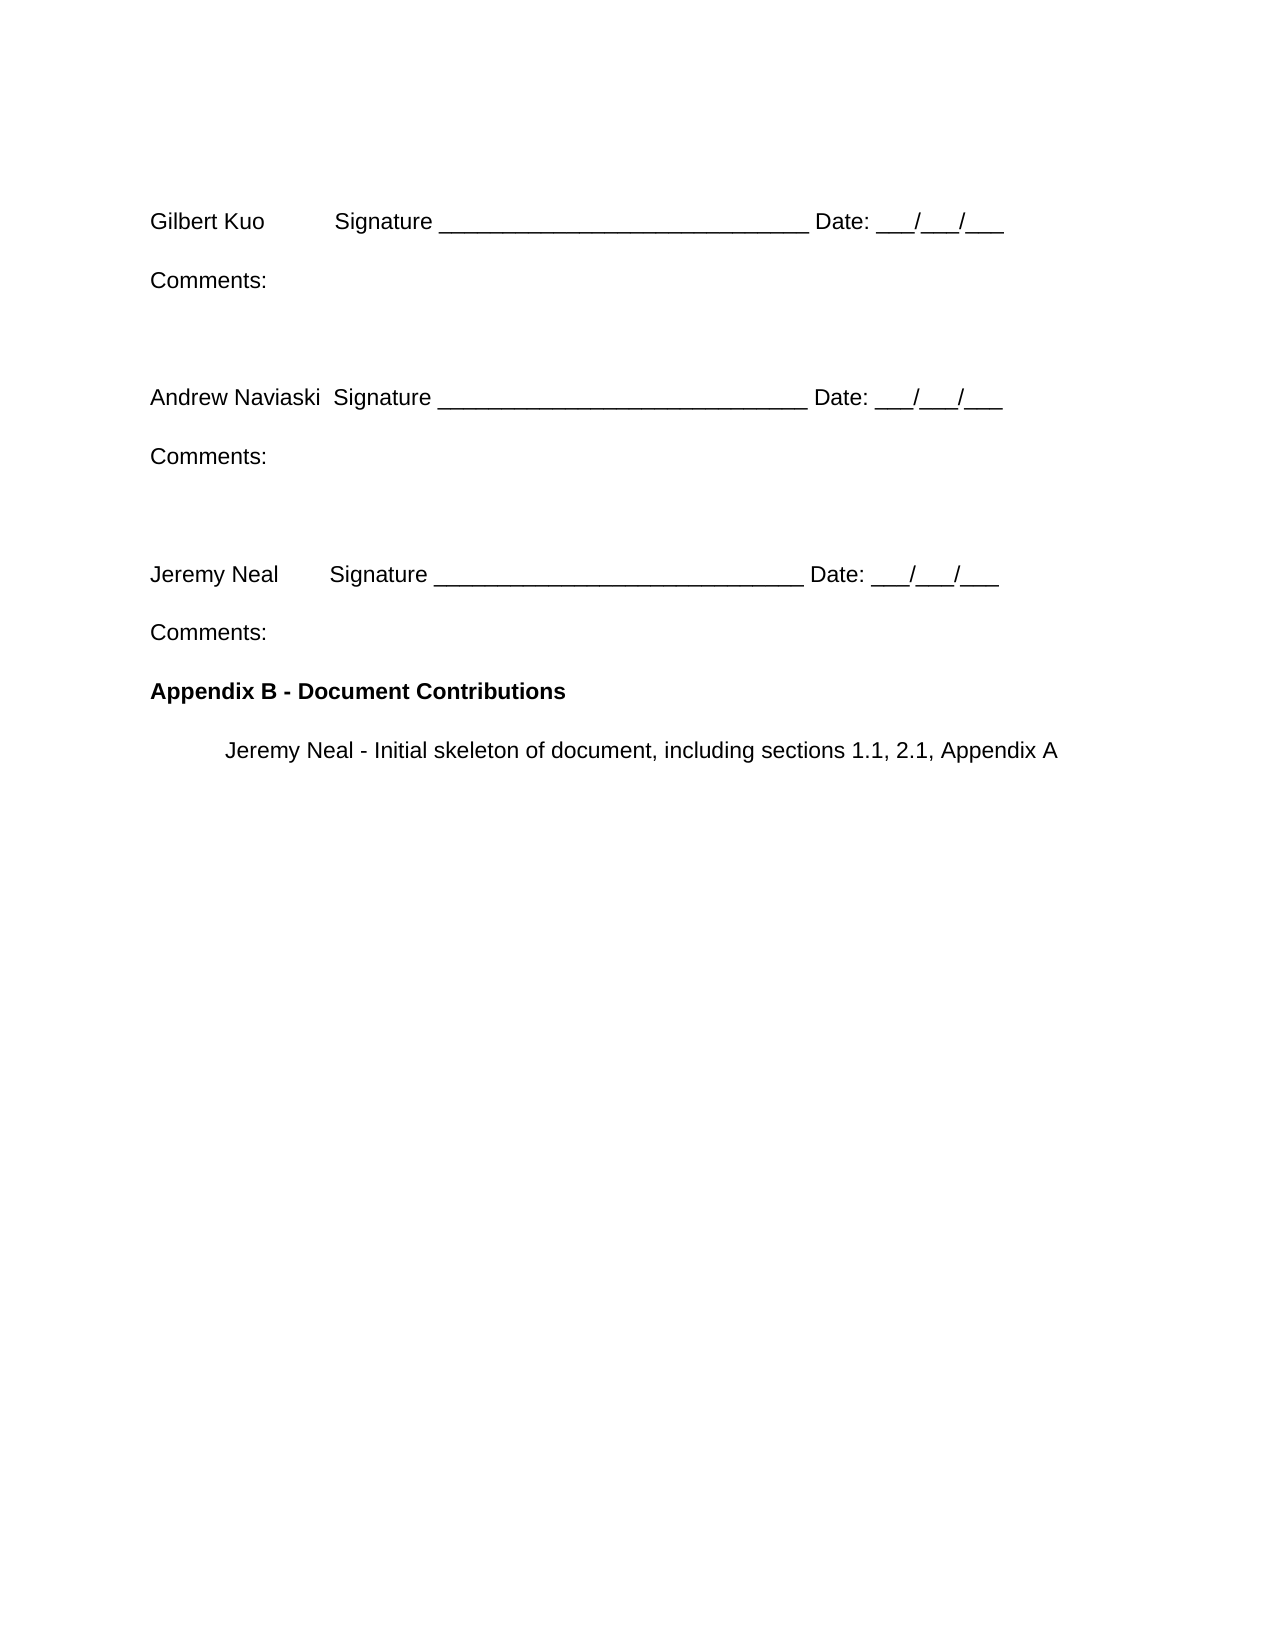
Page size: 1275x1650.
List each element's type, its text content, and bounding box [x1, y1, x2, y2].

text Appendix B - Document Contributions [150, 679, 1125, 704]
text Jeremy Neal Signature _____________________________ Date: ___/___/___ [150, 561, 1125, 587]
text Andrew Naviaski Signature _____________________________ Date: ___/___/___ [150, 385, 1125, 411]
text Comments: [150, 444, 1125, 469]
text Gilbert Kuo Signature _____________________________ Date: ___/___/___ [150, 209, 1125, 234]
text Comments: [150, 620, 1125, 646]
text Comments: [150, 267, 1125, 293]
text Jeremy Neal - Initial skeleton of document, including sections 1.1, 2.1, Appendix A [150, 737, 1125, 763]
